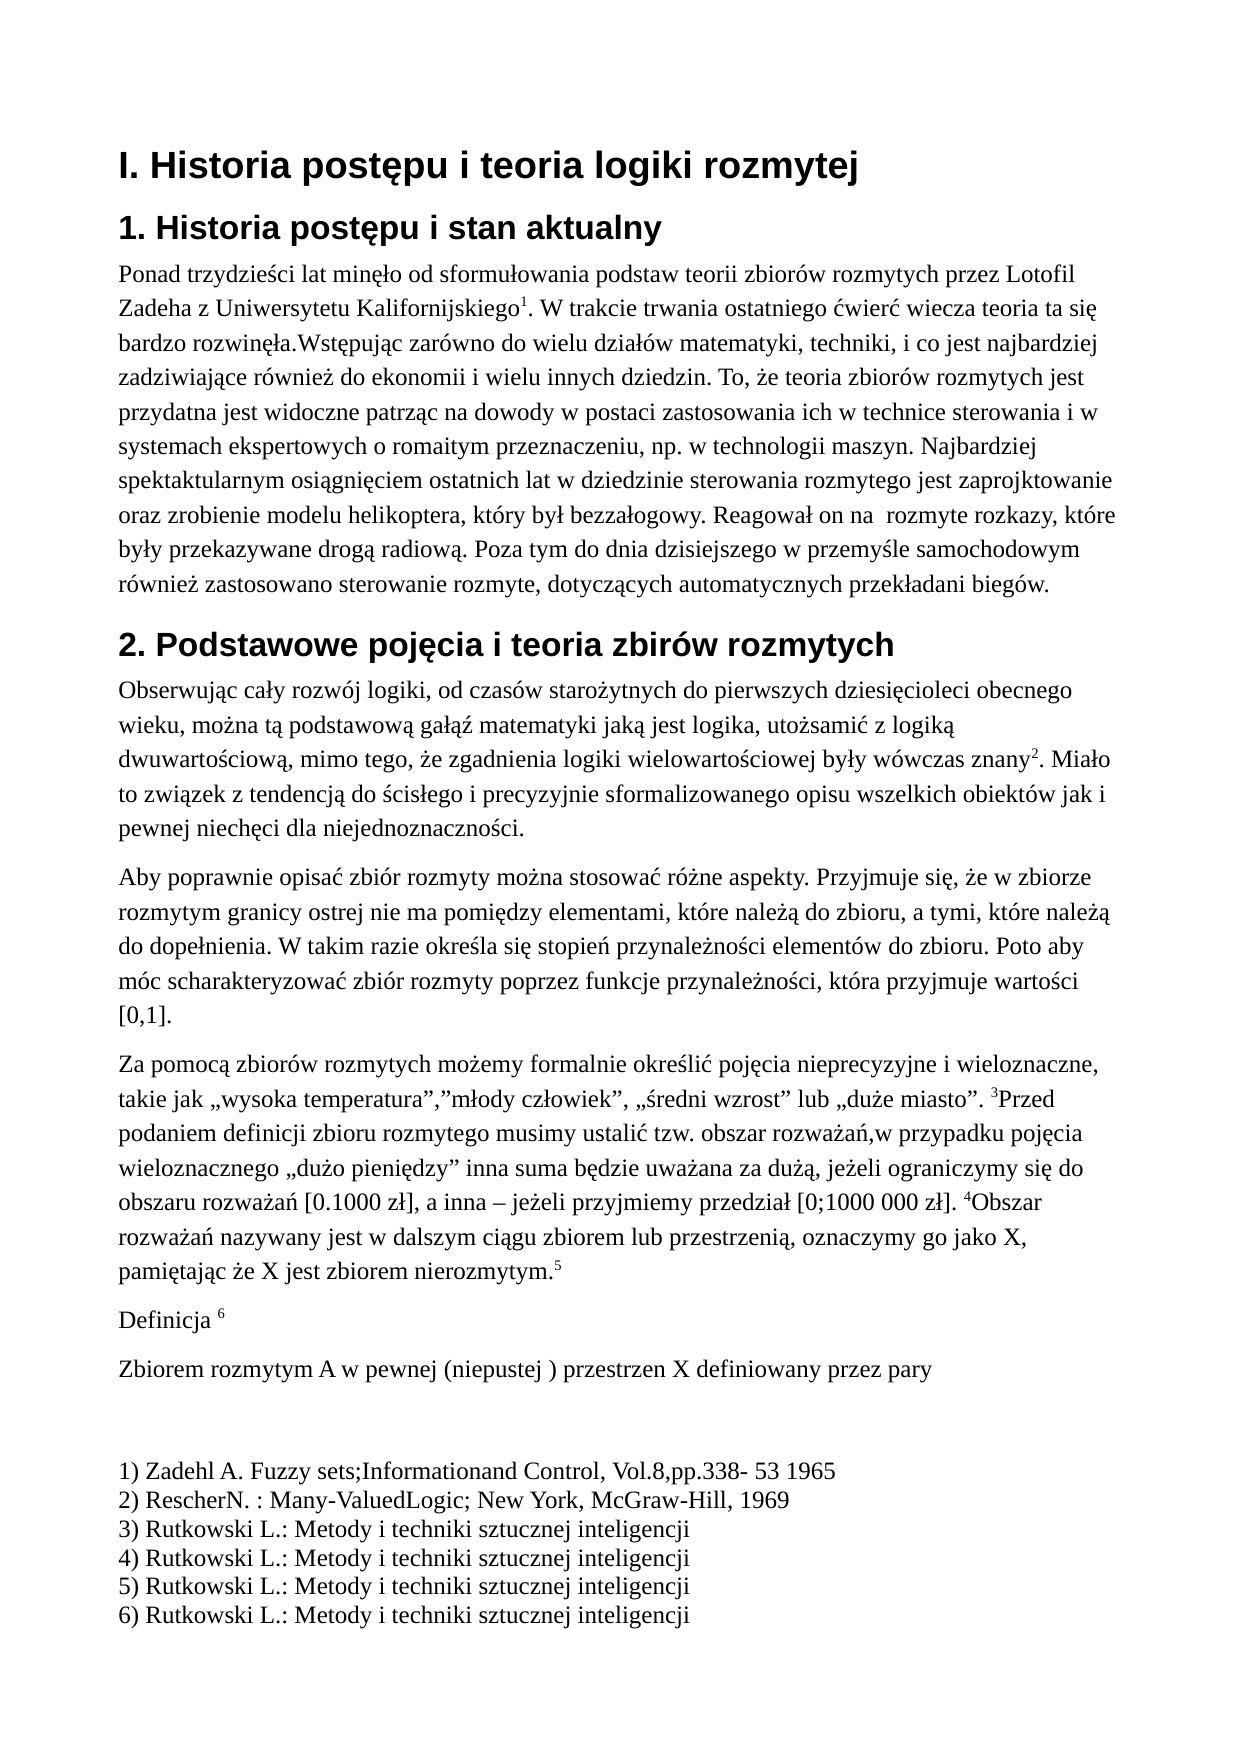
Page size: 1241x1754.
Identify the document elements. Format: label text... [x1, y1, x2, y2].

text Obserwując cały rozwój logiki, od czasów starożytnych do pierwszych dziesięcioleci obecnego wieku, można tą podstawową gałąź matematyki jaką jest logika, utożsamić z logiką dwuwartościową, mimo tego, że zgadnienia logiki wielowartościowej były wówczas znany. Miało to związek z tendencją do ścisłego i precyzyjnie sformalizowanego opisu wszelkich obiektów jak i pewnej niechęci dla niejednoznaczności. [118, 676, 1122, 842]
subtitle 2. Podstawowe pojęcia i teoria zbirów rozmytych [118, 624, 1122, 663]
text Za pomocą zbiorów rozmytych możemy formalnie określić pojęcia nieprecyzyjne i wieloznaczne, takie jak „wysoka temperatura”,”młody człowiek”, „średni wzrost” lub „duże miasto”. Przed podaniem definicji zbioru rozmytego musimy ustalić tzw. obszar rozważań,w przypadku pojęcia wieloznacznego „dużo pieniędzy” inna suma będzie uważana za dużą, jeżeli ograniczymy się do obszaru rozważań [0.1000 zł], a inna – jeżeli przyjmiemy przedział [0;1000 000 zł]. Obszar rozważań nazywany jest w dalszym ciągu zbiorem lub przestrzenią, oznaczymy go jako X, pamiętając że X jest zbiorem nierozmytym. [118, 1049, 1122, 1285]
text Ponad trzydzieści lat minęło od sformułowania podstaw teorii zbiorów rozmytych przez Lotofil Zadeha z Uniwersytetu Kalifornijskiego. W trakcie trwania ostatniego ćwierć wiecza teoria ta się bardzo rozwinęła.Wstępując zarówno do wielu działów matematyki, techniki, i co jest najbardziej zadziwiające również do ekonomii i wielu innych dziedzin. To, że teoria zbiorów rozmytych jest przydatna jest widoczne patrząc na dowody w postaci zastosowania ich w technice sterowania i w systemach ekspertowych o romaitym przeznaczeniu, np. w technologii maszyn. Najbardziej spektaktularnym osiągnięciem ostatnich lat w dziedzinie sterowania rozmytego jest zaprojktowanie oraz zrobienie modelu helikoptera, który był bezzałogowy. Reagował on na rozmyte rozkazy, które były przekazywane drogą radiową. Poza tym do dnia dzisiejszego w przemyśle samochodowym również zastosowano sterowanie rozmyte, dotyczących automatycznych przekładani biegów. [118, 259, 1122, 598]
text ) Zadehl A. Fuzzy sets;Informationand Control, Vol.8,pp.338- 53 1965 [118, 1456, 1122, 1485]
text Definicja [118, 1305, 1122, 1334]
text ) RescherN. : Many-ValuedLogic; New York, McGraw-Hill, 1969 [118, 1485, 1122, 1514]
subtitle 1. Historia postępu i stan aktualny [118, 208, 1122, 246]
text ) Rutkowski L.: Metody i techniki sztucznej inteligencji [118, 1543, 1122, 1571]
text ) Rutkowski L.: Metody i techniki sztucznej inteligencji [118, 1571, 1122, 1600]
text Aby poprawnie opisać zbiór rozmyty można stosować różne aspekty. Przyjmuje się, że w zbiorze rozmytym granicy ostrej nie ma pomiędzy elementami, które należą do zbioru, a tymi, które należą do dopełnienia. W takim razie określa się stopień przynależności elementów do zbioru. Poto aby móc scharakteryzować zbiór rozmyty poprzez funkcje przynależności, która przyjmuje wartości [0,1]. [118, 862, 1122, 1029]
text ) Rutkowski L.: Metody i techniki sztucznej inteligencji [118, 1514, 1122, 1543]
text Zbiorem rozmytym A w pewnej (niepustej ) przestrzen X definiowany przez pary [118, 1354, 1122, 1383]
text ) Rutkowski L.: Metody i techniki sztucznej inteligencji [118, 1600, 1122, 1629]
subtitle I. Historia postępu i teoria logiki rozmytej [118, 143, 1122, 187]
